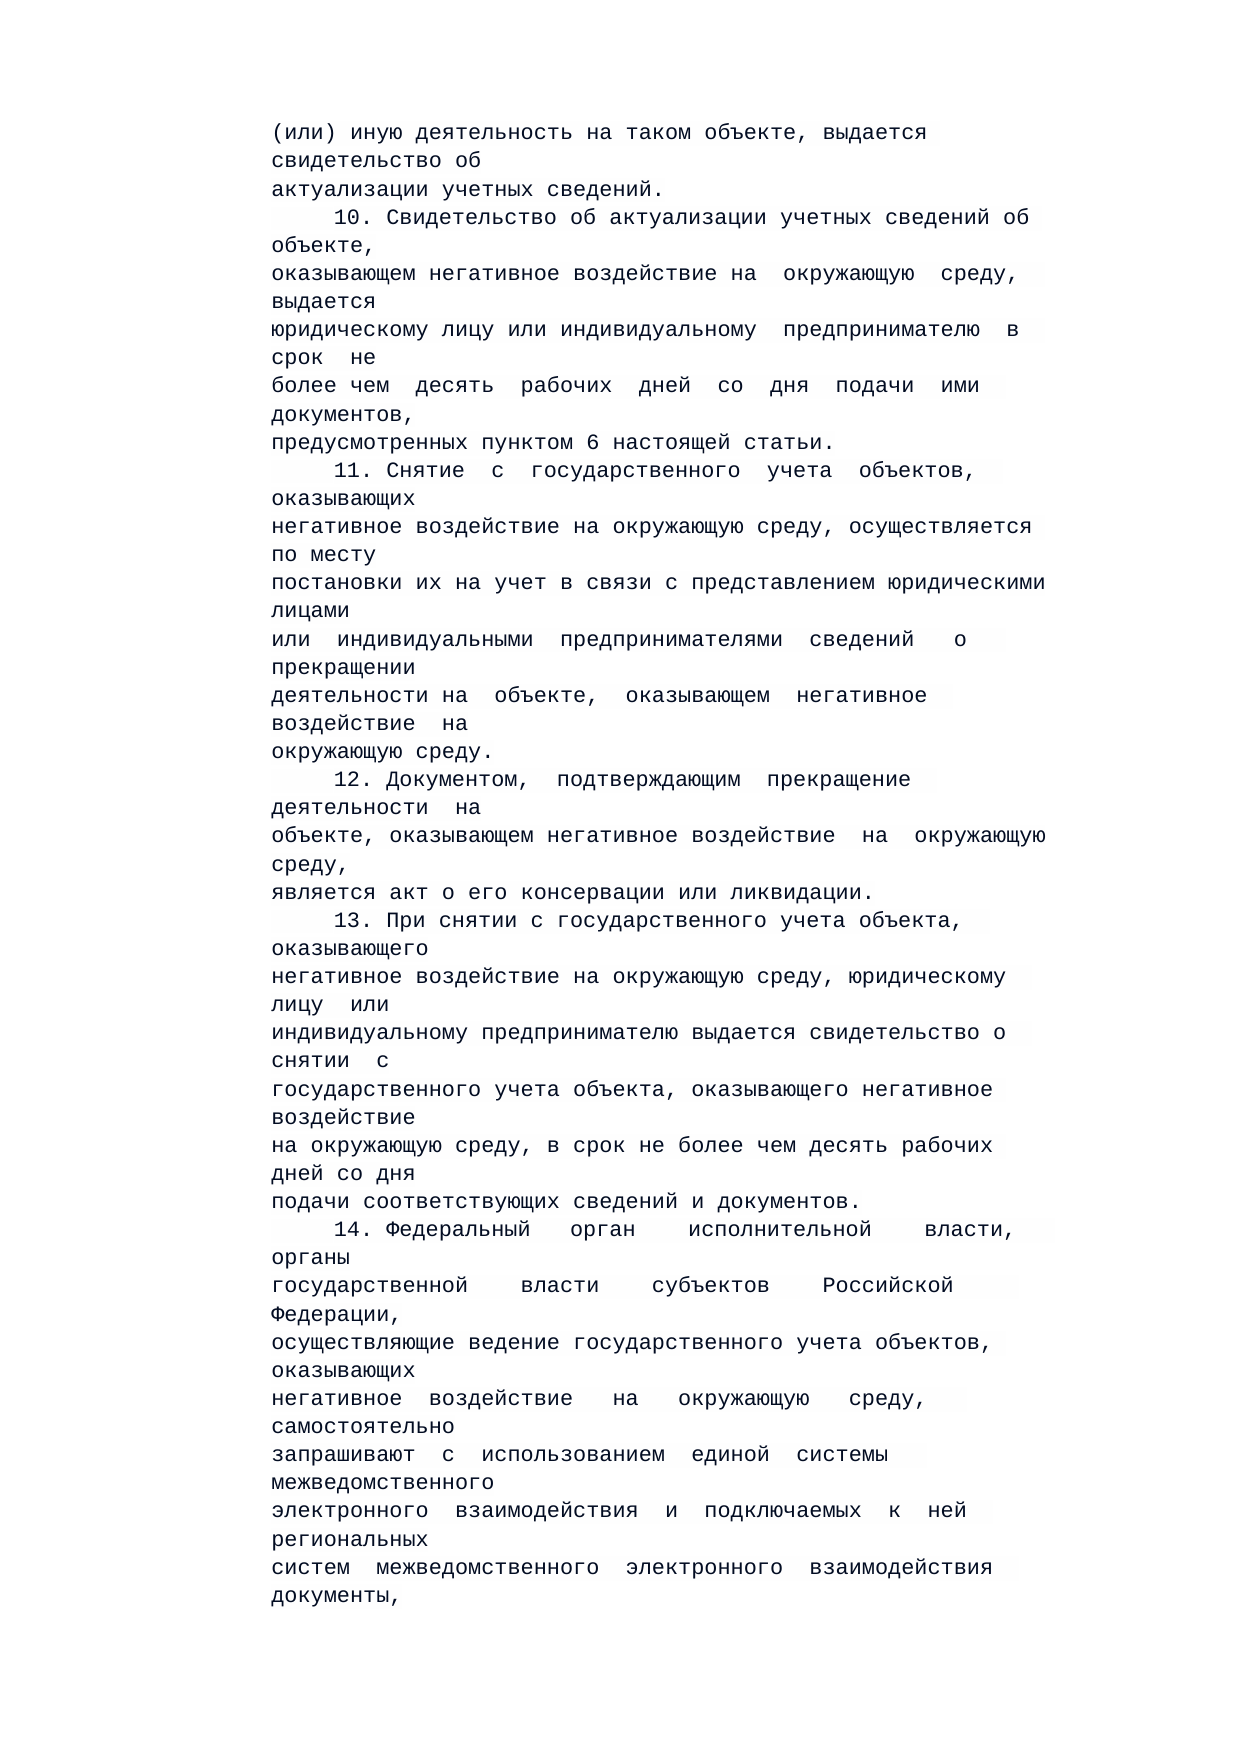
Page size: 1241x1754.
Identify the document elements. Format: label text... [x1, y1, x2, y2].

text 10. Свидетельство об актуализации учетных сведений об объекте, [271, 202, 1058, 259]
text актуализации учетных сведений. [271, 174, 1058, 202]
text предусмотренных пунктом 6 настоящей статьи. [271, 427, 1058, 456]
text более чем десять рабочих дней со дня подачи ими документов, [271, 371, 1058, 427]
text негативное воздействие на окружающую среду, осуществляется по месту [271, 512, 1058, 568]
text негативное воздействие на окружающую среду, самостоятельно [271, 1384, 1058, 1440]
text осуществляющие ведение государственного учета объектов, оказывающих [271, 1327, 1058, 1384]
text на окружающую среду, в срок не более чем десять рабочих дней со дня [271, 1131, 1058, 1187]
text 13. При снятии с государственного учета объекта, оказывающего [271, 906, 1058, 962]
text (или) иную деятельность на таком объекте, выдается свидетельство об [271, 118, 1058, 174]
text индивидуальному предпринимателю выдается свидетельство о снятии с [271, 1018, 1058, 1074]
text негативное воздействие на окружающую среду, юридическому лицу или [271, 962, 1058, 1018]
text окружающую среду. [271, 737, 1058, 765]
text объекте, оказывающем негативное воздействие на окружающую среду, [271, 821, 1058, 877]
text систем межведомственного электронного взаимодействия документы, [271, 1552, 1058, 1609]
text подачи соответствующих сведений и документов. [271, 1187, 1058, 1215]
text является акт о его консервации или ликвидации. [271, 877, 1058, 906]
text 11. Снятие с государственного учета объектов, оказывающих [271, 456, 1058, 512]
text государственного учета объекта, оказывающего негативное воздействие [271, 1074, 1058, 1131]
text электронного взаимодействия и подключаемых к ней региональных [271, 1496, 1058, 1552]
text постановки их на учет в связи с представлением юридическими лицами [271, 568, 1058, 624]
text или индивидуальными предпринимателями сведений о прекращении [271, 624, 1058, 681]
text оказывающем негативное воздействие на окружающую среду, выдается [271, 259, 1058, 315]
text 14. Федеральный орган исполнительной власти, органы [271, 1215, 1058, 1271]
text государственной власти субъектов Российской Федерации, [271, 1271, 1058, 1327]
text юридическому лицу или индивидуальному предпринимателю в срок не [271, 315, 1058, 371]
text 12. Документом, подтверждающим прекращение деятельности на [271, 765, 1058, 821]
text деятельности на объекте, оказывающем негативное воздействие на [271, 681, 1058, 737]
text запрашивают с использованием единой системы межведомственного [271, 1440, 1058, 1496]
